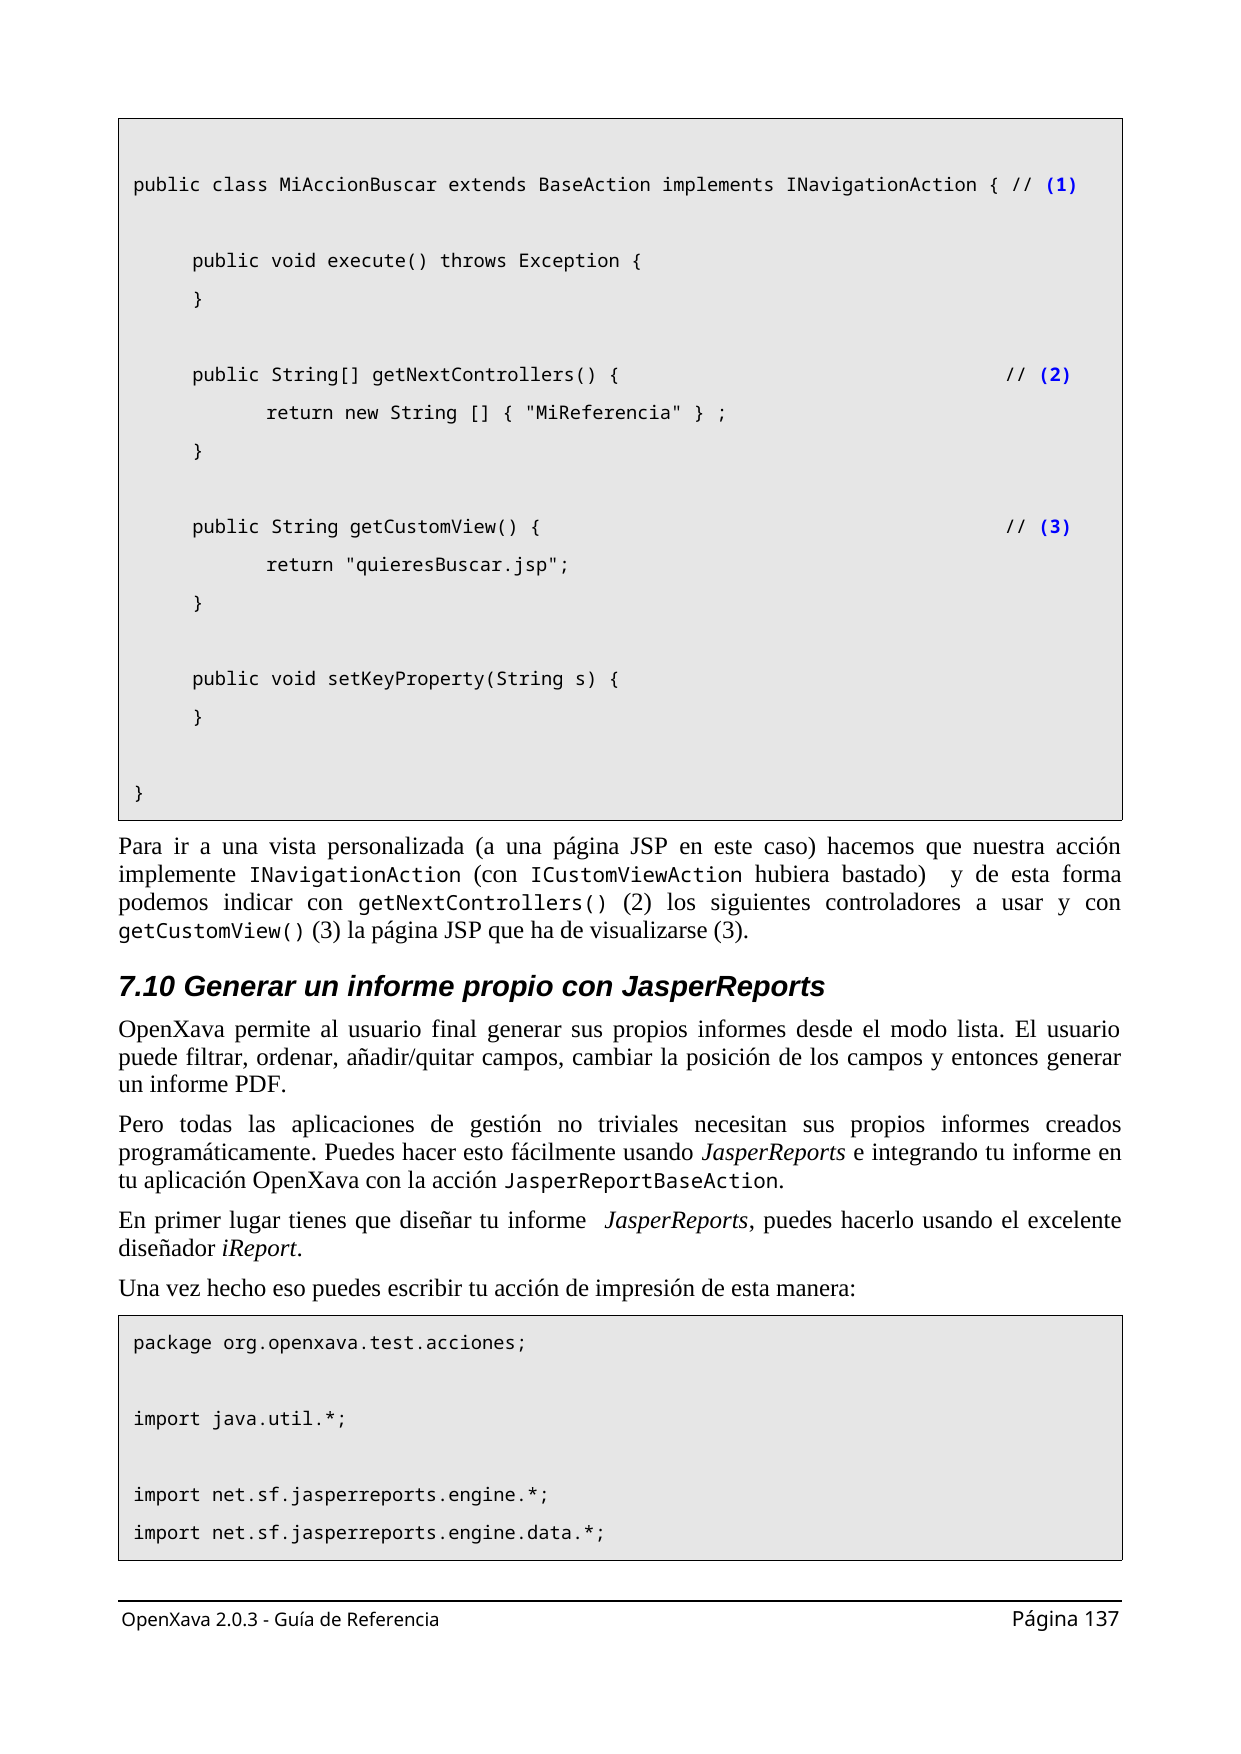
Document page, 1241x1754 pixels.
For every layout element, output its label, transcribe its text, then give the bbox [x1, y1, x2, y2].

text import net.sf.jasperreports.engine.*; [119, 1467, 1122, 1505]
text OpenXava permite al usuario final generar sus propios informes desde el modo lista. El usuario puede filtrar, ordenar, añadir/quitar campos, cambiar la posición de los campos y entonces generar un informe PDF. [118, 1015, 1122, 1098]
text } [119, 688, 1122, 726]
text import java.util.*; [119, 1391, 1122, 1429]
text return "quieresBuscar.jsp"; [119, 536, 1122, 574]
text public String getCustomView() { // (3) [119, 498, 1122, 536]
text } [119, 270, 1122, 308]
text Una vez hecho eso puedes escribir tu acción de impresión de esta manera: [118, 1274, 1122, 1302]
text import net.sf.jasperreports.engine.data.*; [119, 1505, 1122, 1560]
text public void setKeyProperty(String s) { [119, 650, 1122, 688]
text public String[] getNextControllers() { // (2) [119, 346, 1122, 384]
text En primer lugar tienes que diseñar tu informe JasperReports, puedes hacerlo usando el excelente diseñador iReport. [118, 1207, 1122, 1262]
text return new String [] { "MiReferencia" } ; [119, 384, 1122, 422]
text Pero todas las aplicaciones de gestión no triviales necesitan sus propios informes creados programáticamente. Puedes hacer esto fácilmente usando JasperReports e integrando tu informe en tu aplicación OpenXava con la acción JasperReportBaseAction. [118, 1111, 1122, 1194]
subtitle Generar un informe propio con JasperReports [118, 970, 1122, 1002]
text Para ir a una vista personalizada (a una página JSP en este caso) hacemos que nuestra acción implemente INavigationAction (con ICustomViewAction hubiera bastado) y de esta forma podemos indicar con getNextControllers() (2) los siguientes controladores a usar y con getCustomView() (3) la página JSP que ha de visualizarse (3). [118, 832, 1122, 945]
text } [119, 422, 1122, 460]
text public class MiAccionBuscar extends BaseAction implements INavigationAction { // (1) [119, 156, 1122, 194]
text package org.openxava.test.acciones; [119, 1316, 1122, 1353]
text } [119, 764, 1122, 820]
text } [119, 574, 1122, 612]
text public void execute() throws Exception { [119, 232, 1122, 270]
